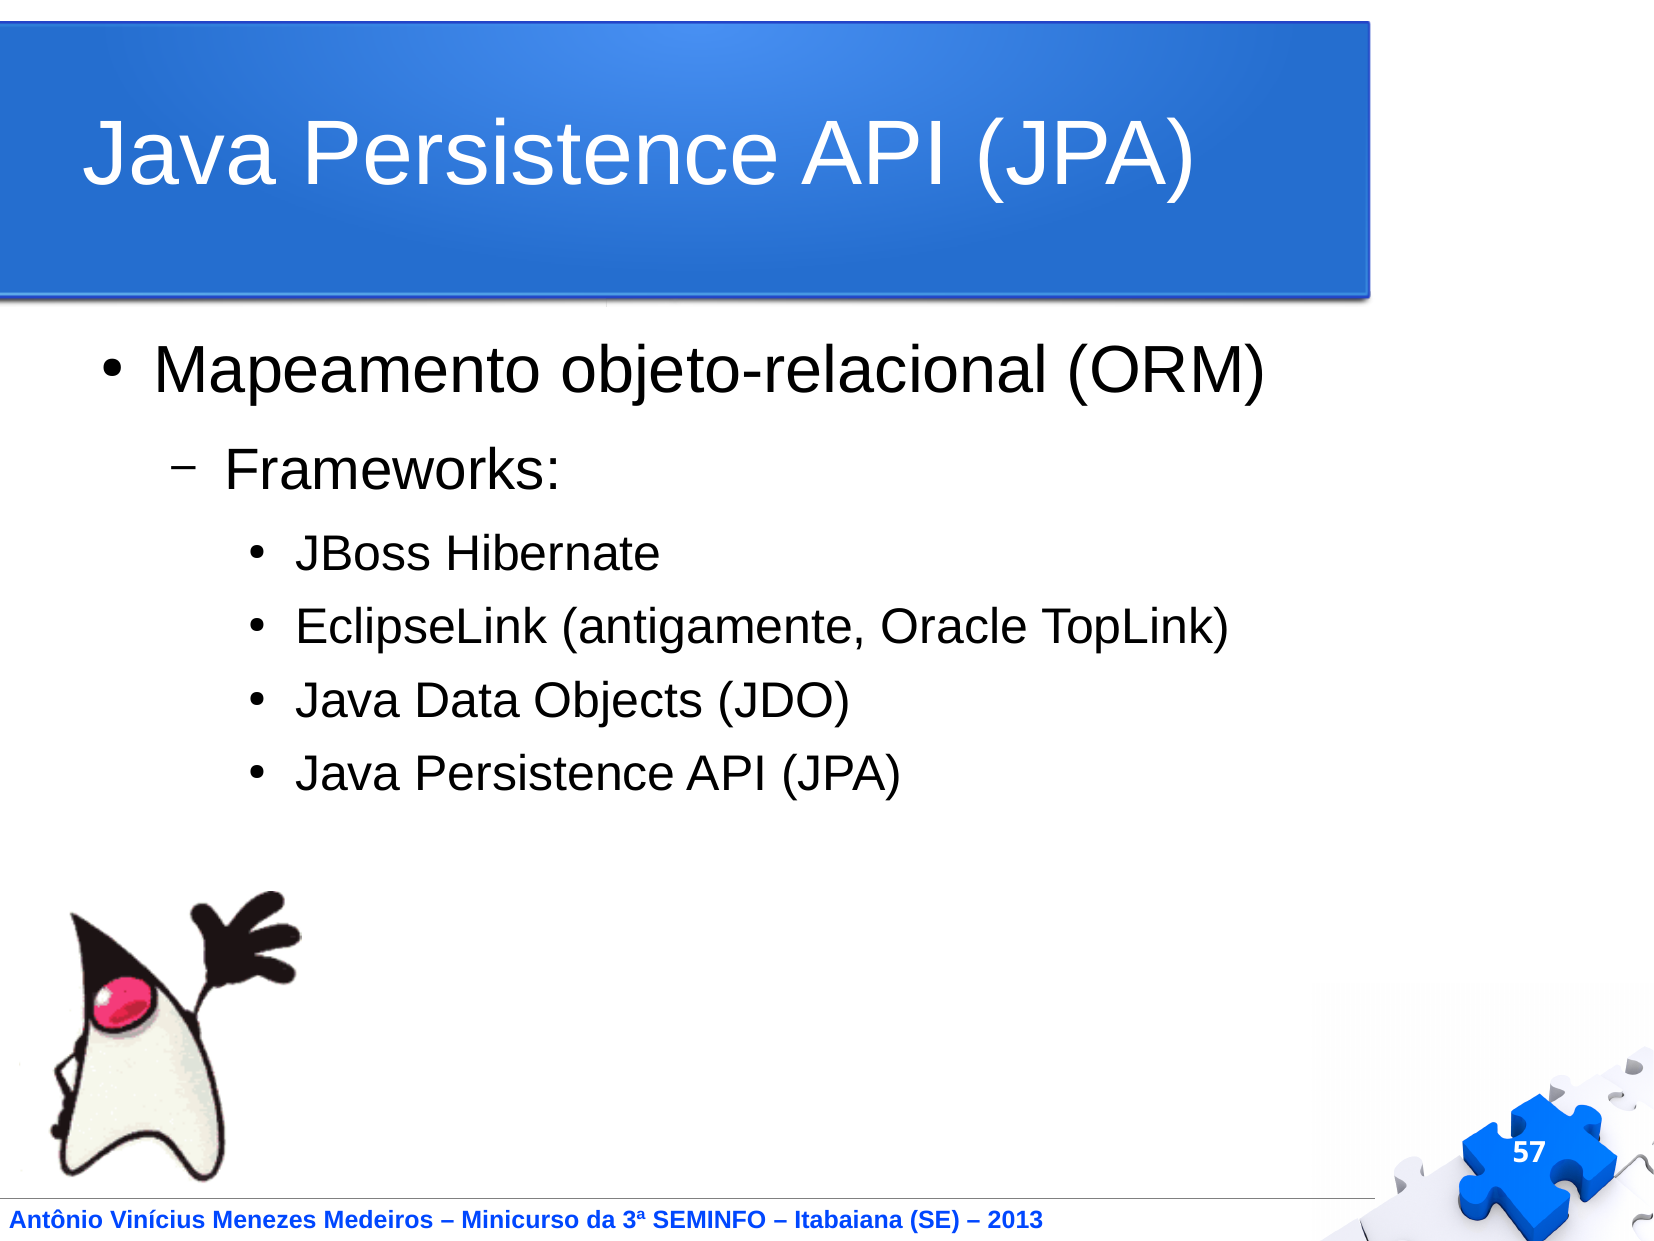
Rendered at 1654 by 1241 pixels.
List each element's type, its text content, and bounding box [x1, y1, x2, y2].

list Mapeamento objeto-relacional (ORM) Frameworks: JBoss Hibernate EclipseLink (antigamente, Oracle TopLink) Java Data Objects (JDO) Java Persistence API (JPA) [82, 332, 1356, 1182]
picture [0, 21, 1375, 307]
picture [1311, 983, 1654, 1241]
title Java Persistence API (JPA) [82, 49, 1323, 257]
picture [19, 891, 302, 1185]
